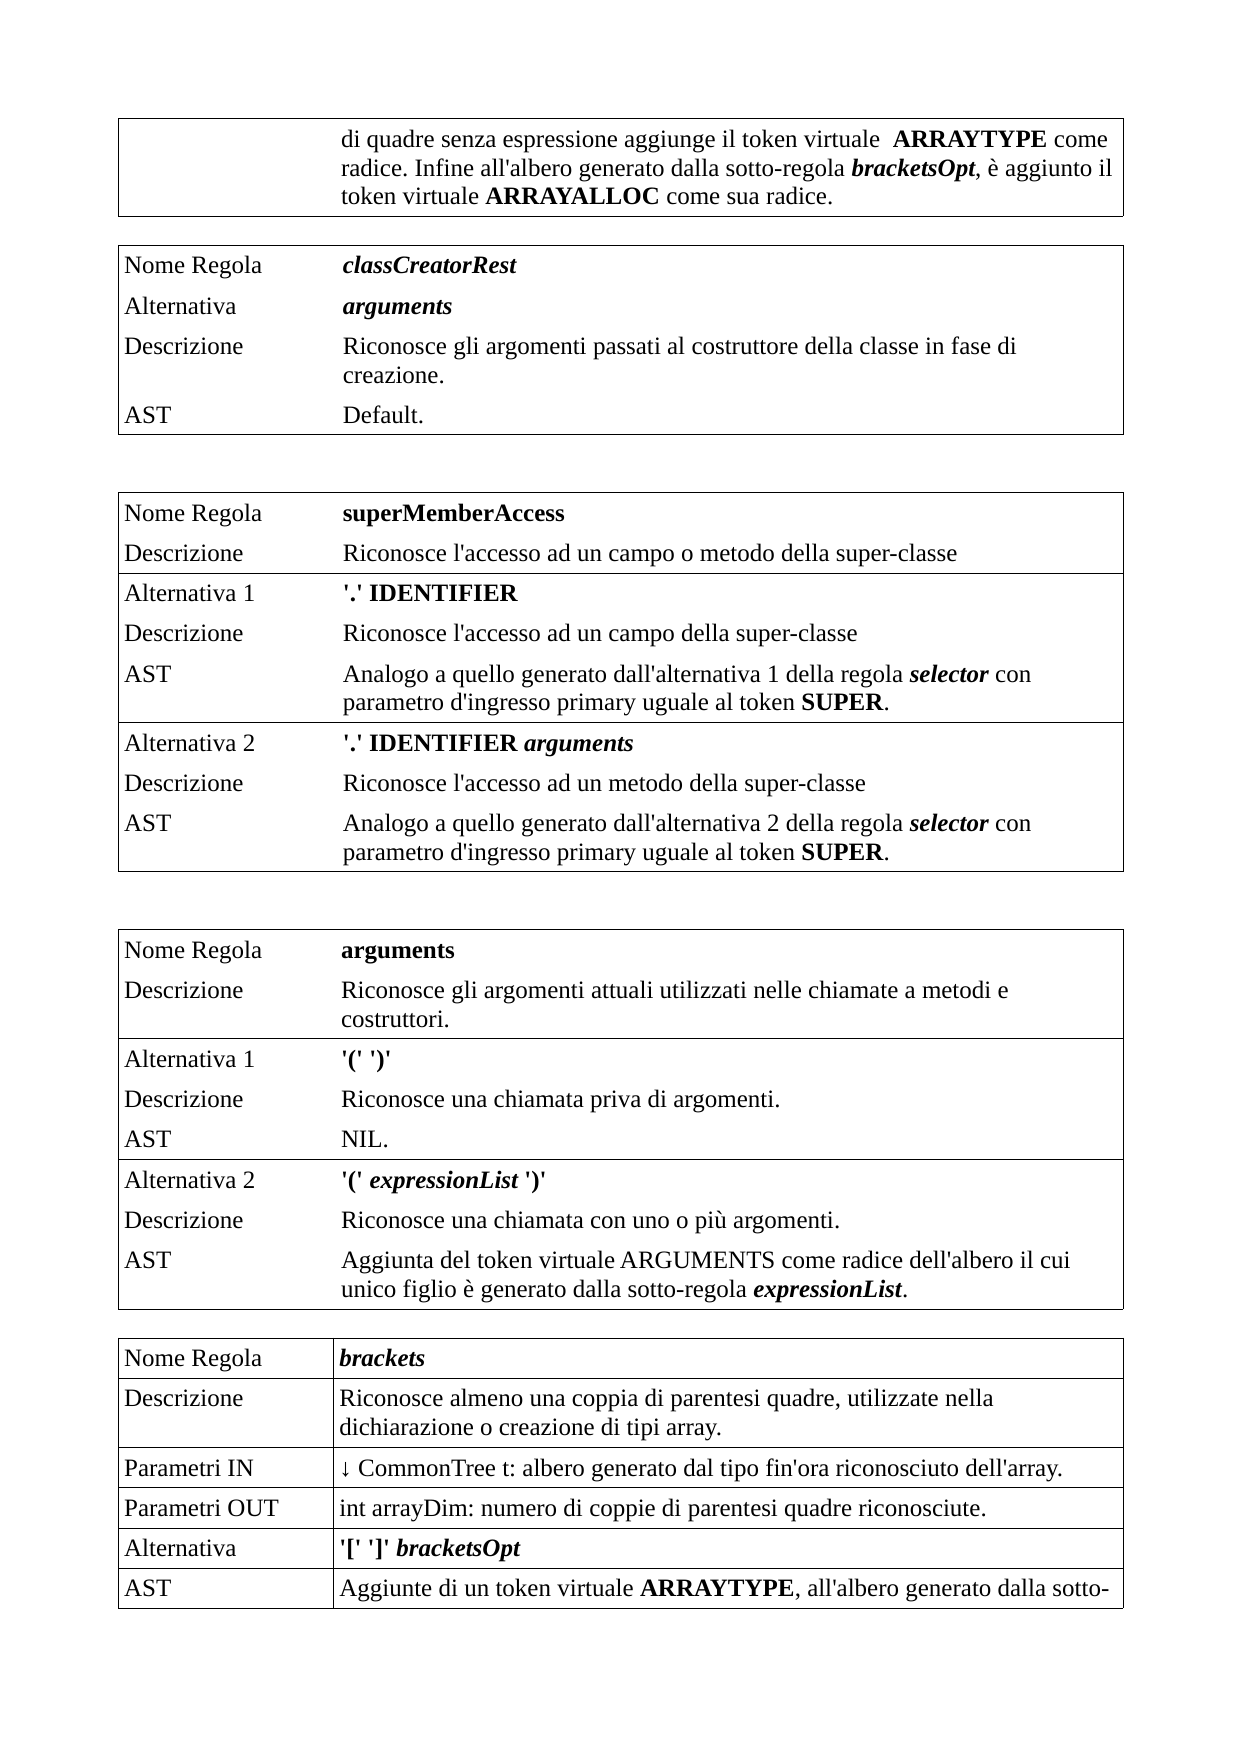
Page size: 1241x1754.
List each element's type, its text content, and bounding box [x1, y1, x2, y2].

table_cell Default. [337, 394, 1123, 434]
table_cell Analogo a quello generato dall'alternativa 1 della regola selector con parametro d'ingresso primary uguale al token SUPER. [337, 653, 1123, 722]
table_cell di quadre senza espressione aggiunge il token virtuale ARRAYTYPE come radice. Infine all'albero generato dalla sotto-regola bracketsOpt, è aggiunto il token virtuale ARRAYALLOC come sua radice. [335, 119, 1123, 216]
table_cell arguments [337, 285, 1123, 325]
table_cell Alternativa 2 [119, 723, 337, 762]
table_cell Riconosce l'accesso ad un campo della super-classe [337, 613, 1123, 653]
table_header arguments [335, 930, 1123, 969]
table_cell AST [119, 1119, 335, 1159]
table_cell Descrizione [119, 613, 337, 653]
table_cell Alternativa 1 [119, 1039, 335, 1079]
table_cell Descrizione [119, 969, 335, 1038]
table_cell AST [119, 803, 337, 871]
table_header Nome Regola [119, 246, 337, 285]
table_cell '.' IDENTIFIER arguments [337, 723, 1123, 762]
table_cell Riconosce gli argomenti attuali utilizzati nelle chiamate a metodi e costruttori. [335, 969, 1123, 1038]
table_cell Riconosce almeno una coppia di parentesi quadre, utilizzate nella dichiarazione o creazione di tipi array. [334, 1379, 1123, 1447]
table_header Nome Regola [119, 1339, 333, 1378]
table_cell '(' ')' [335, 1039, 1123, 1079]
table_cell Descrizione [119, 1379, 333, 1447]
table_cell AST [119, 1240, 335, 1308]
table_cell Aggiunta del token virtuale ARGUMENTS come radice dell'albero il cui unico figlio è generato dalla sotto-regola expressionList. [335, 1240, 1123, 1308]
table_header Nome Regola [119, 930, 335, 969]
table_header classCreatorRest [337, 246, 1123, 285]
table_cell Riconosce l'accesso ad un metodo della super-classe [337, 762, 1123, 802]
table_cell '(' expressionList ')' [335, 1160, 1123, 1199]
table_cell Aggiunte di un token virtuale ARRAYTYPE, all'albero generato dalla sotto- [334, 1569, 1123, 1608]
table_cell Alternativa [119, 285, 337, 325]
table_cell Analogo a quello generato dall'alternativa 2 della regola selector con parametro d'ingresso primary uguale al token SUPER. [337, 803, 1123, 871]
table_cell Alternativa 2 [119, 1160, 335, 1199]
table_header superMemberAccess [337, 493, 1123, 532]
table_cell [119, 119, 335, 216]
table_cell Riconosce gli argomenti passati al costruttore della classe in fase di creazione. [337, 325, 1123, 394]
table_cell '[' ']' bracketsOpt [334, 1529, 1123, 1568]
table_cell Descrizione [119, 762, 337, 802]
table_header Nome Regola [119, 493, 337, 532]
table_cell '.' IDENTIFIER [337, 574, 1123, 613]
table_cell AST [119, 1569, 333, 1608]
table_cell ↓ CommonTree t: albero generato dal tipo fin'ora riconosciuto dell'array. [334, 1448, 1123, 1487]
table_cell NIL. [335, 1119, 1123, 1159]
table_cell Riconosce una chiamata con uno o più argomenti. [335, 1199, 1123, 1239]
table_cell Descrizione [119, 1199, 335, 1239]
table_cell Parametri IN [119, 1448, 333, 1487]
table_cell Alternativa [119, 1529, 333, 1568]
table_cell int arrayDim: numero di coppie di parentesi quadre riconosciute. [334, 1488, 1123, 1527]
table_cell Alternativa 1 [119, 574, 337, 613]
table_cell Riconosce una chiamata priva di argomenti. [335, 1079, 1123, 1119]
table_cell AST [119, 394, 337, 434]
table_cell Riconosce l'accesso ad un campo o metodo della super-classe [337, 532, 1123, 572]
table_cell Descrizione [119, 1079, 335, 1119]
table_cell AST [119, 653, 337, 722]
table_cell Parametri OUT [119, 1488, 333, 1527]
table_cell Descrizione [119, 532, 337, 572]
table_cell Descrizione [119, 325, 337, 394]
table_header brackets [334, 1339, 1123, 1378]
